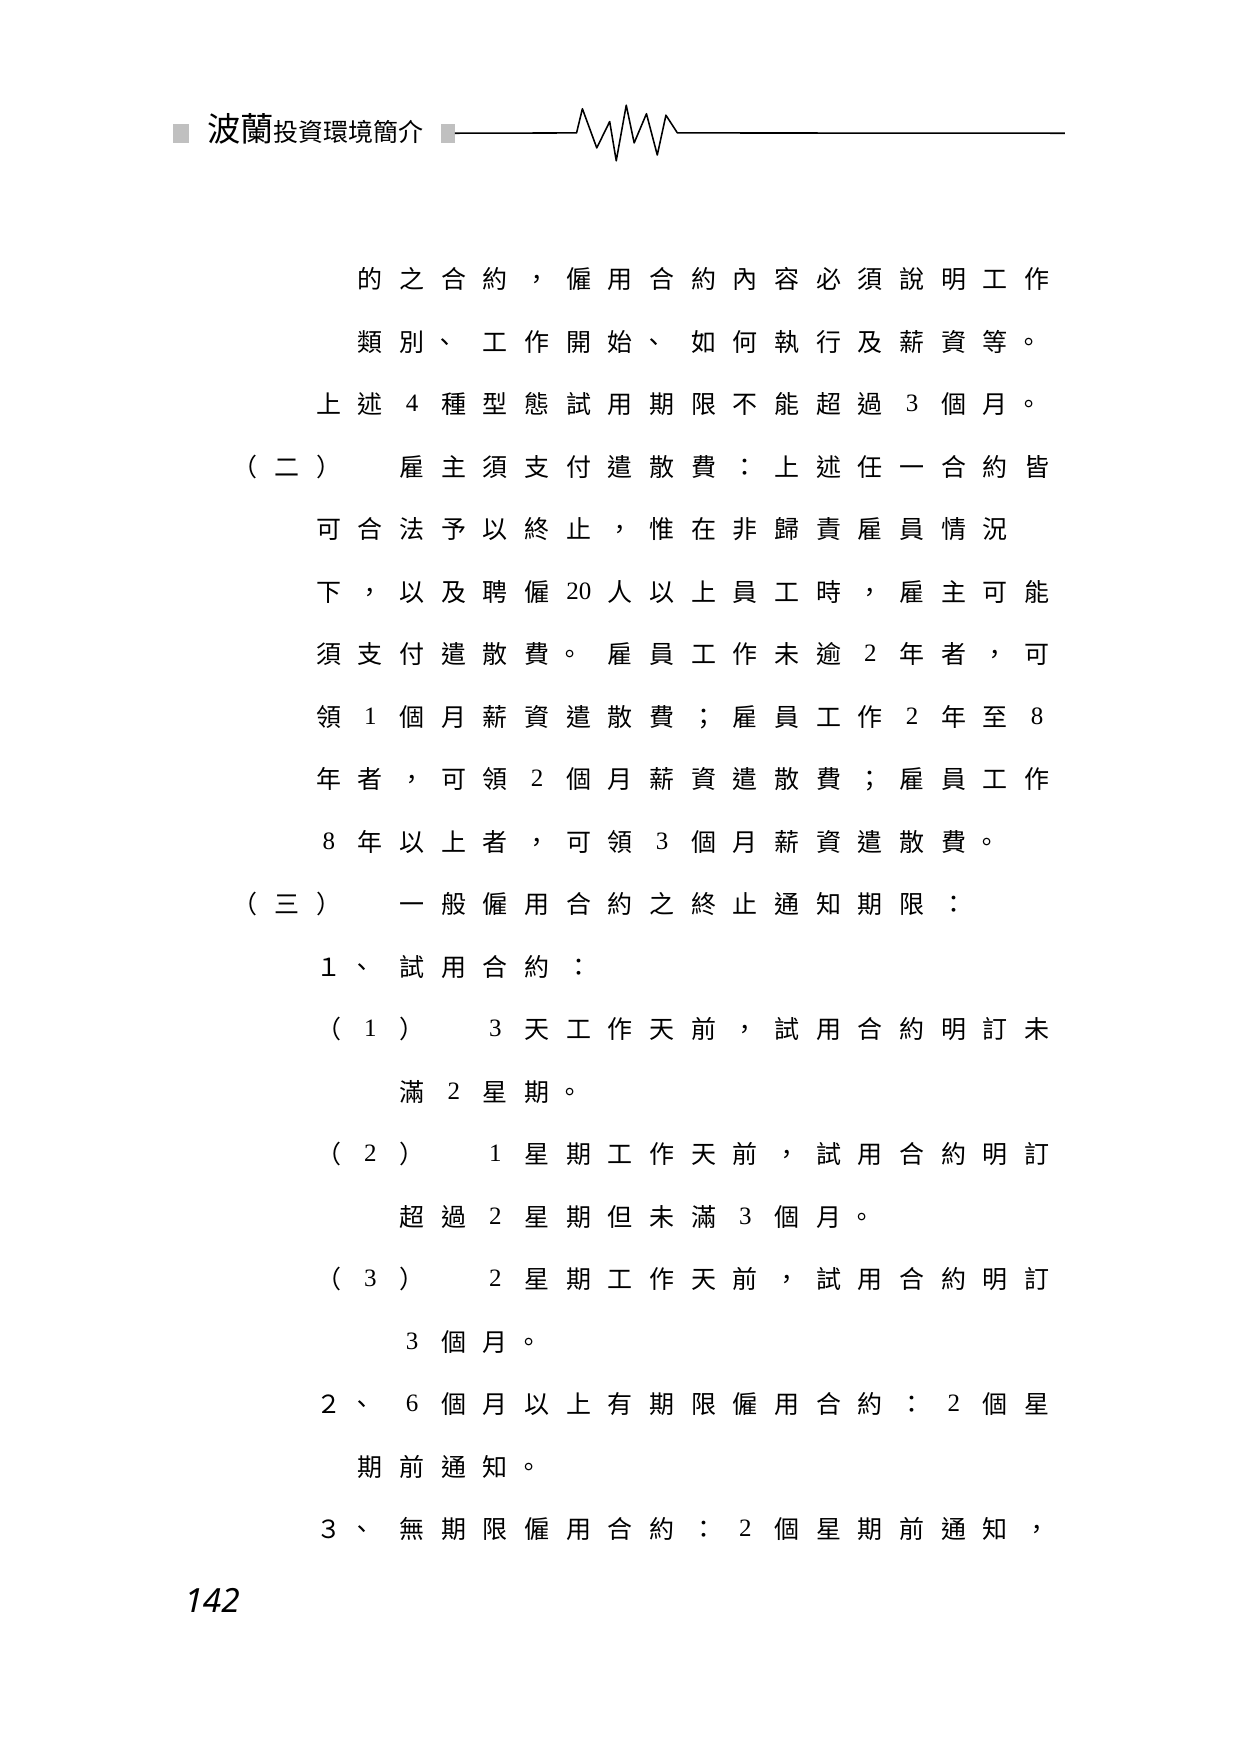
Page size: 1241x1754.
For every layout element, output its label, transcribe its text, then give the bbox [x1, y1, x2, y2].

text （二） 雇主須支付遣散費：上述任一合約皆可合法予以終止，惟在非歸責雇員情況下，以及聘僱20人以上員工時，雇主可能須支付遣散費。雇員工作未逾2年者，可領1個月薪資遣散費；雇員工作2年至8年者，可領2個月薪資遣散費；雇員工作8年以上者，可領3個月薪資遣散費。 [207, 424, 1058, 861]
text ３、無期限僱用合約：2個星期前通知， [281, 1486, 1058, 1549]
text 上述4種型態試用期限不能超過3個月。 [281, 361, 1058, 424]
text （1） 3天工作天前，試用合約明訂未滿2星期。 [306, 986, 1058, 1111]
text ２、6個月以上有期限僱用合約：2個星期前通知。 [281, 1361, 1058, 1486]
text 的之合約，僱用合約內容必須說明工作類別、工作開始、如何執行及薪資等。 [281, 236, 1058, 361]
text （三） 一般僱用合約之終止通知期限： [207, 861, 1058, 924]
text １、試用合約： [281, 924, 1058, 986]
text （2） 1星期工作天前，試用合約明訂超過2星期但未滿3個月。 [306, 1111, 1058, 1236]
text （3） 2星期工作天前，試用合約明訂3個月。 [306, 1236, 1058, 1361]
